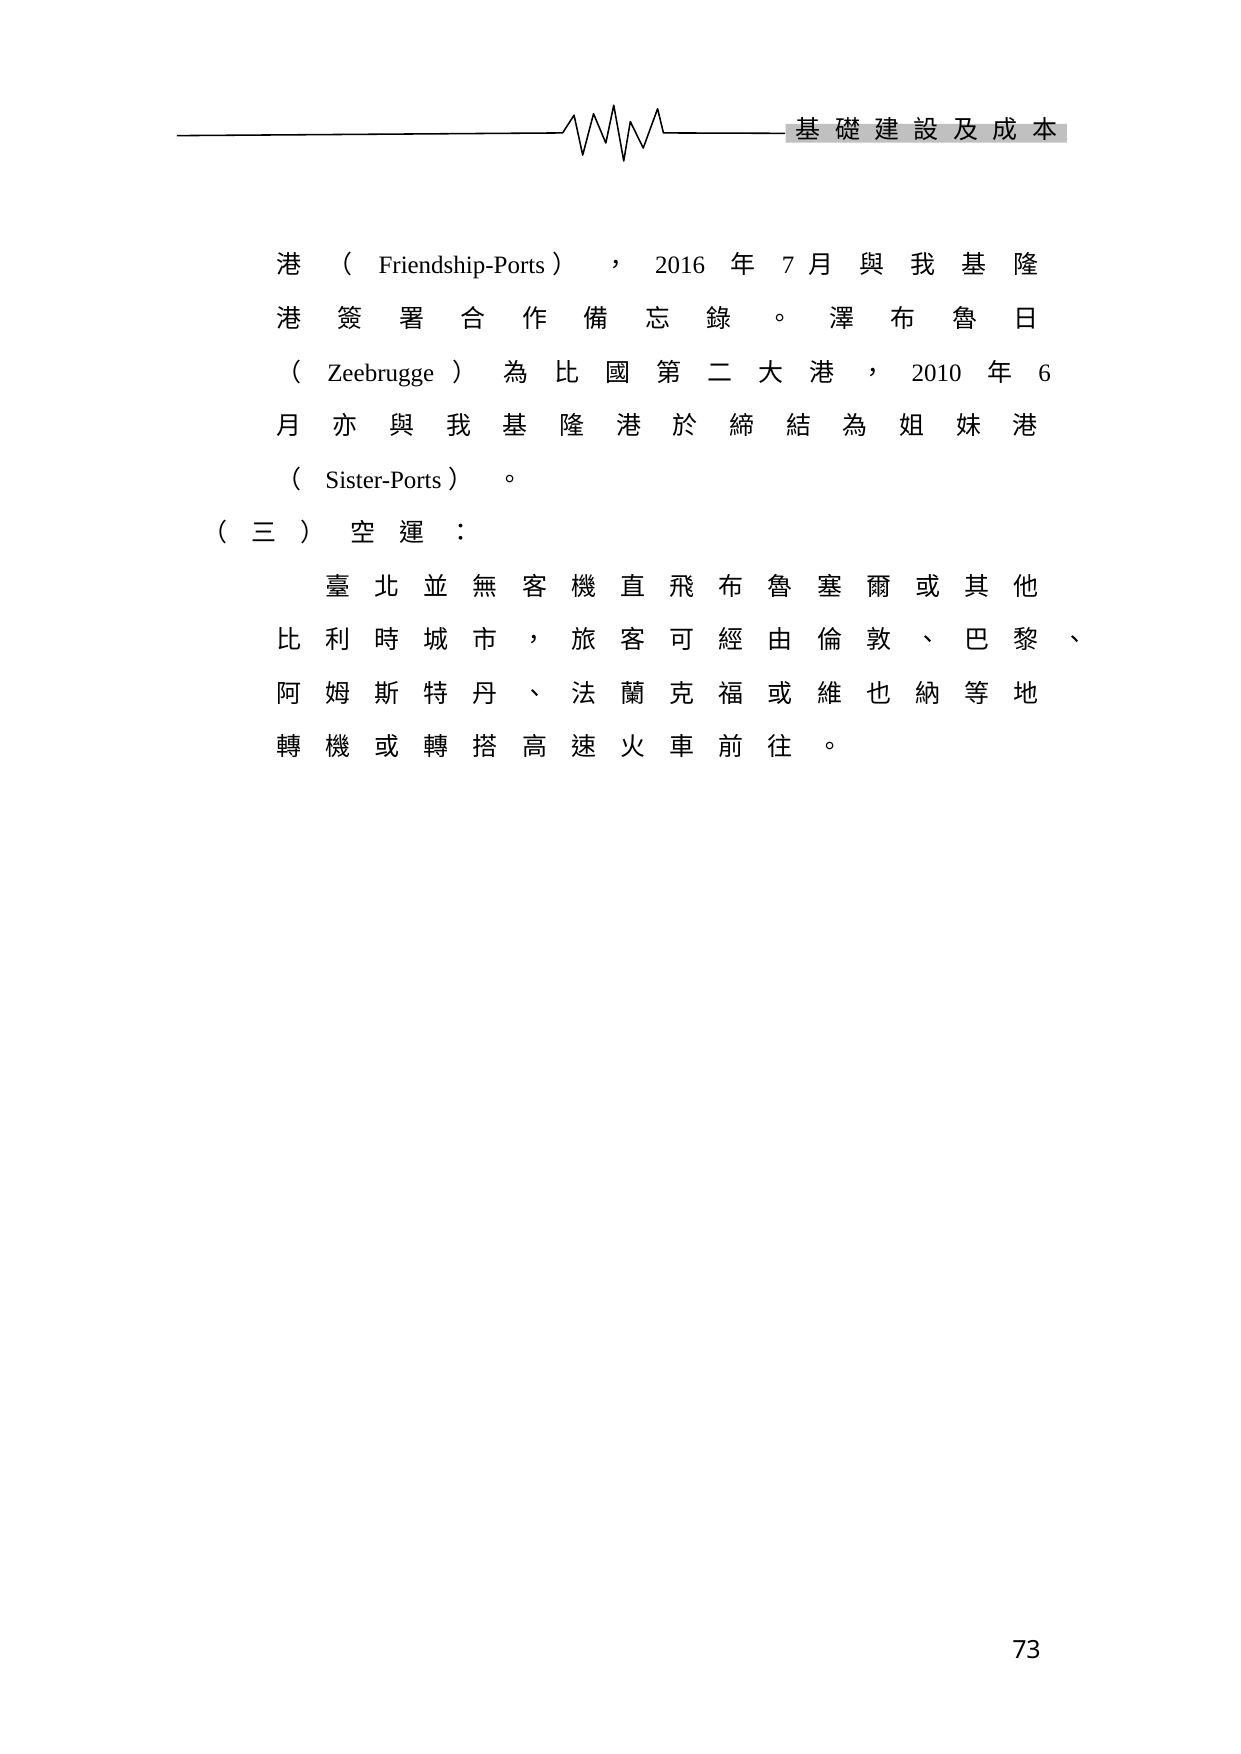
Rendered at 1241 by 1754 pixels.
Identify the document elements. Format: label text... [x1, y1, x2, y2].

text 臺北並無客機直飛布魯塞爾或其他比利時城市，旅客可經由倫敦、巴黎、阿姆斯特丹、法蘭克福或維也納等地轉機或轉搭高速火車前往。 [276, 557, 1063, 772]
text （三）空運： [202, 504, 1063, 557]
text 港（Friendship-Ports），2016年7月與我基隆港簽署合作備忘錄。澤布魯日（Zeebrugge）為比國第二大港，2010年6月亦與我基隆港於締結為姐妹港（Sister-Ports）。 [276, 236, 1063, 504]
